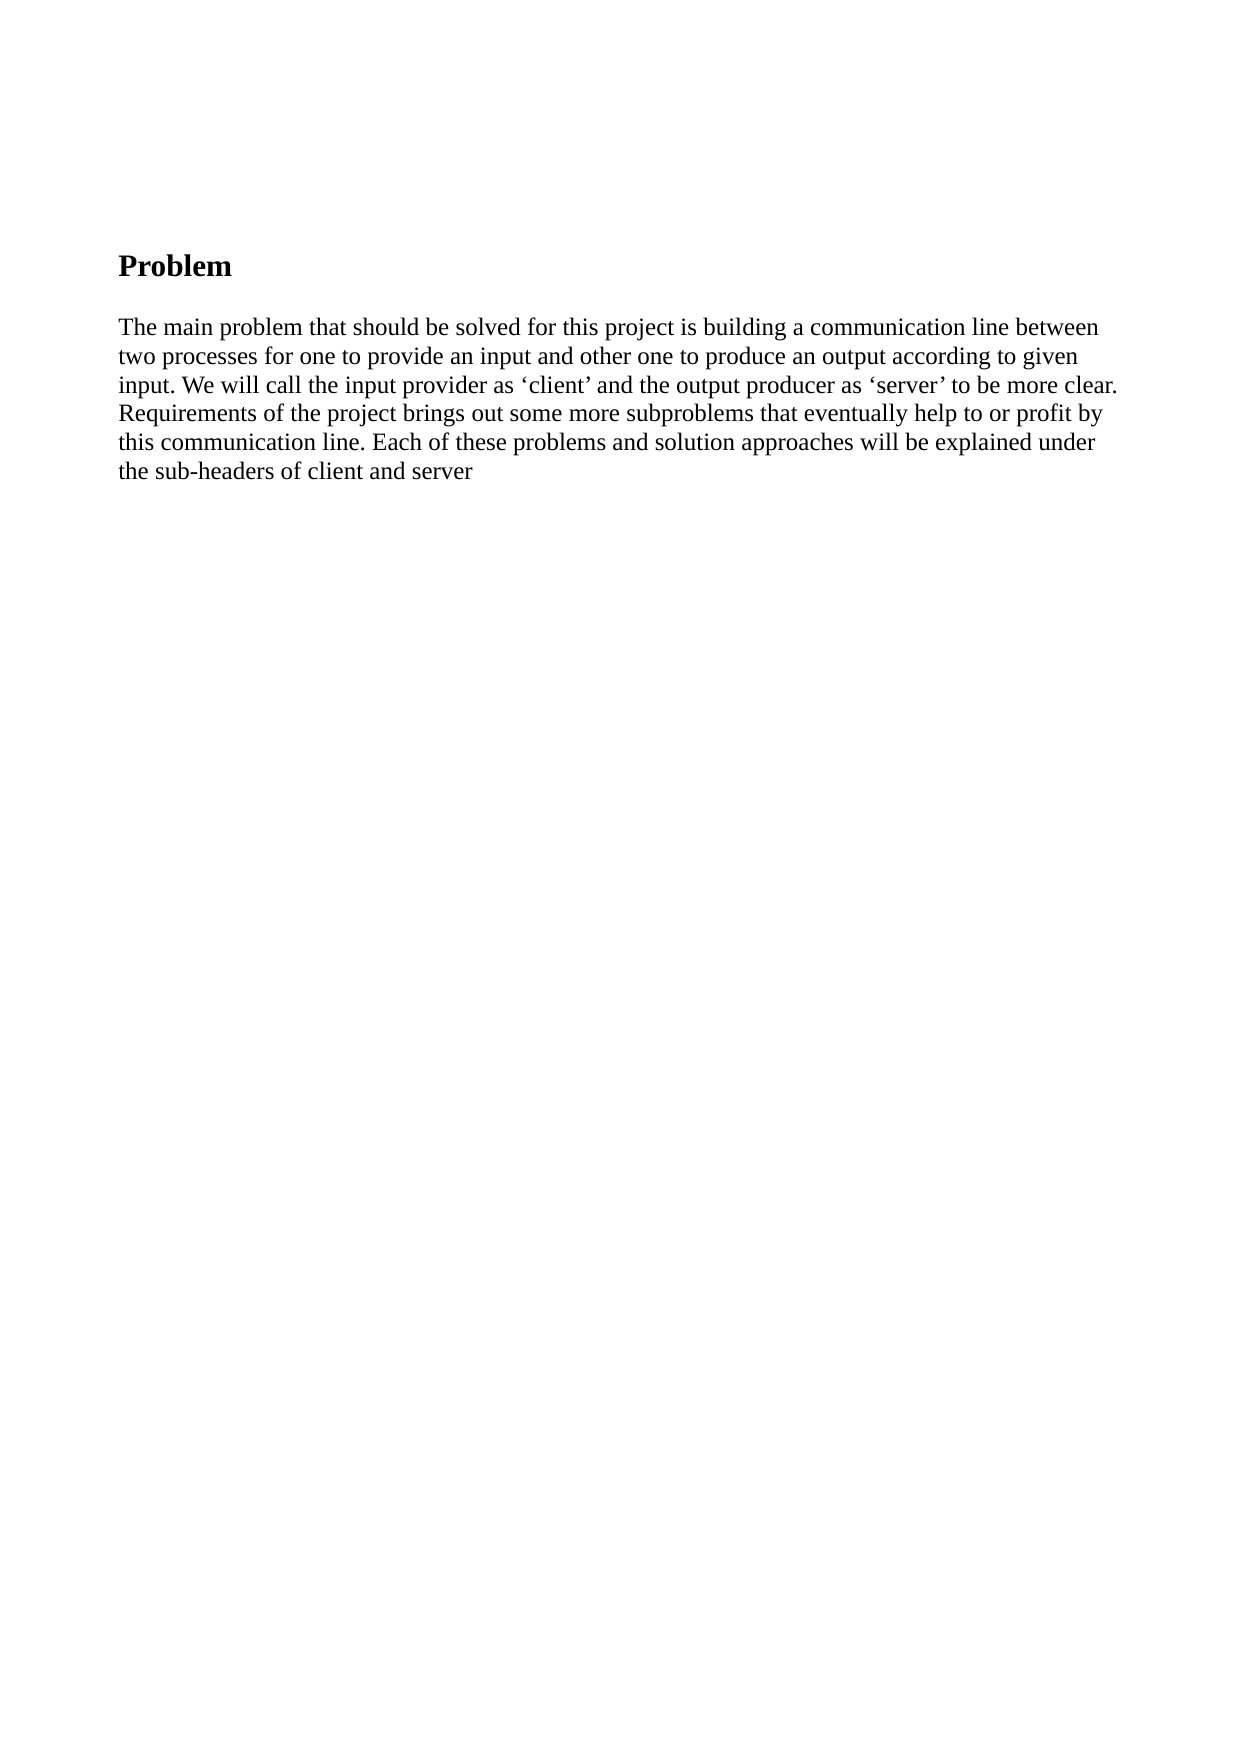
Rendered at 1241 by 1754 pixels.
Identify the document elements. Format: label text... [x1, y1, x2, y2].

text The main problem that should be solved for this project is building a communication line between two processes for one to provide an input and other one to produce an output according to given input. We will call the input provider as ‘client’ and the output producer as ‘server’ to be more clear. Requirements of the project brings out some more subproblems that eventually help to or profit by this communication line. Each of these problems and solution approaches will be explained under the sub-headers of client and server [118, 312, 1122, 485]
text Problem [118, 247, 1122, 283]
